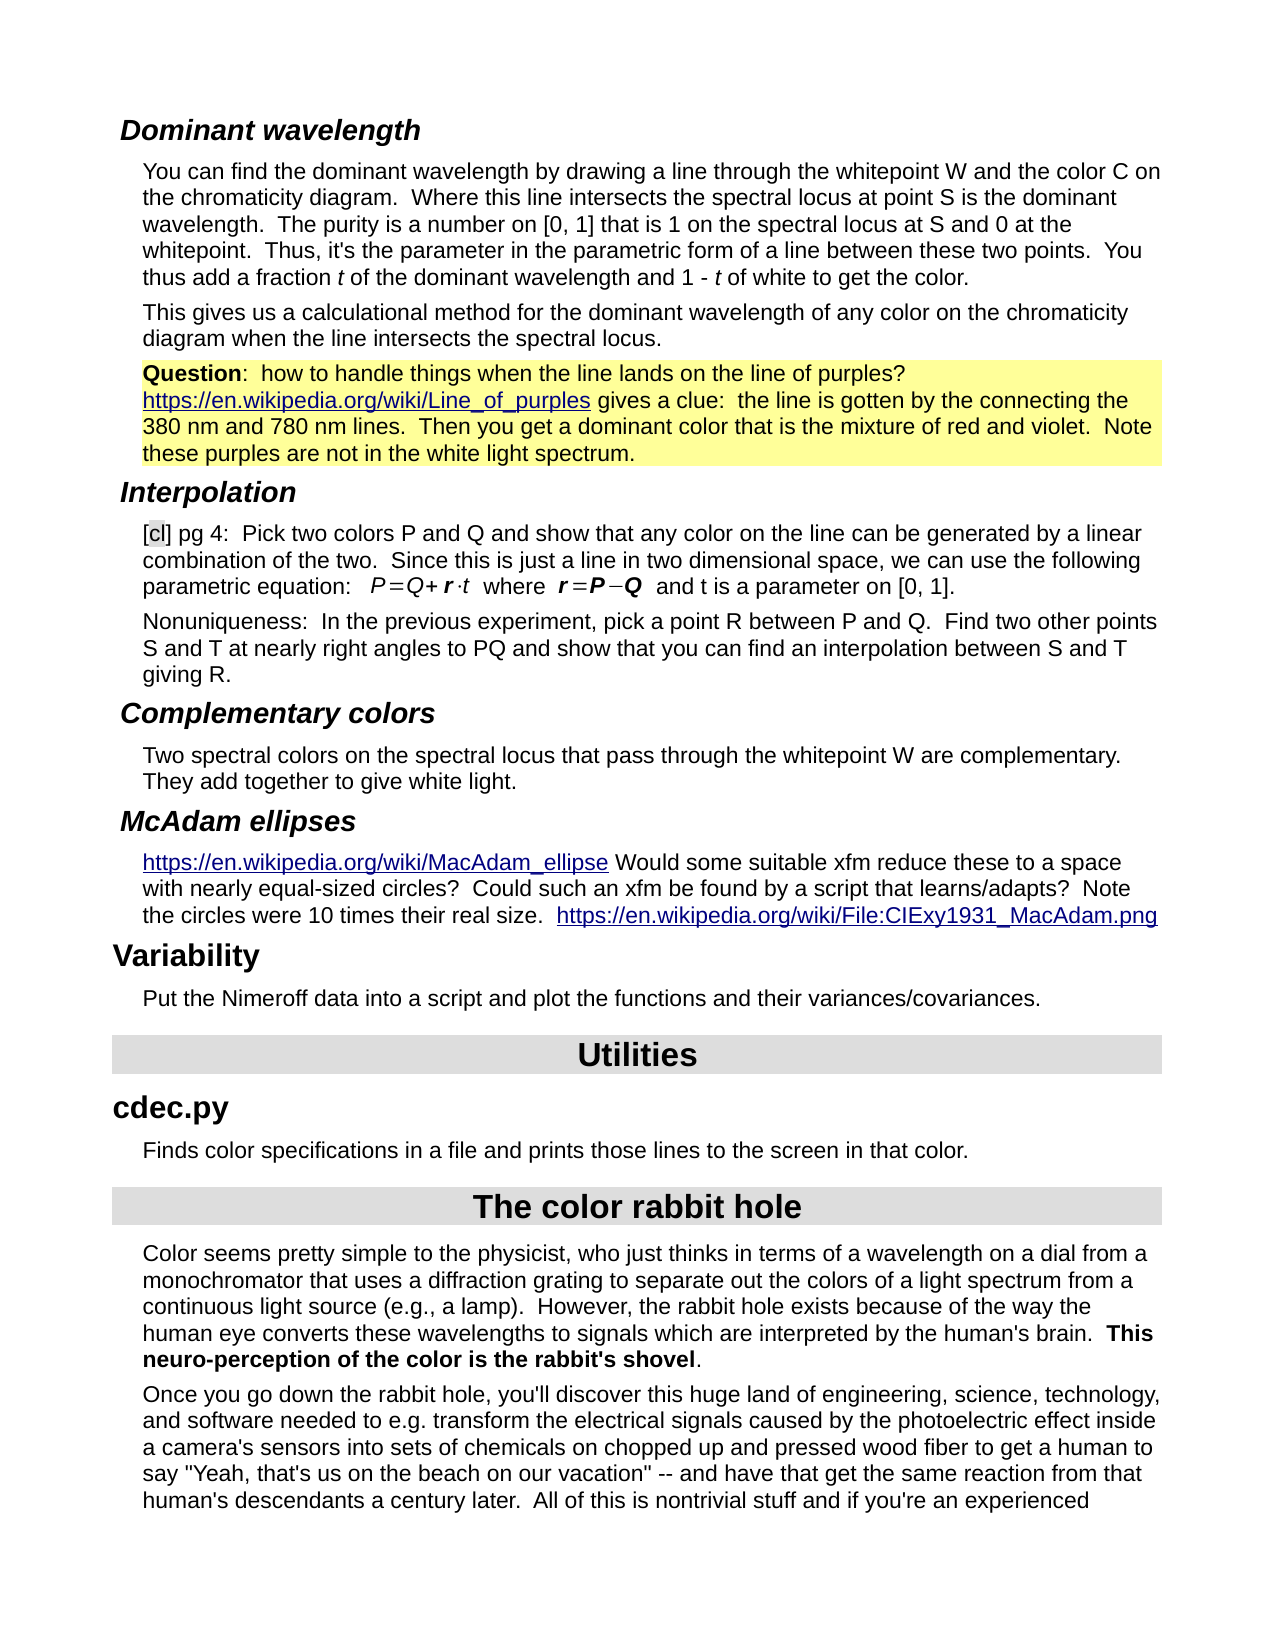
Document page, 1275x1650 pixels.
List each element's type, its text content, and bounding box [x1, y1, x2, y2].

subtitle Complementary colors [120, 696, 1162, 730]
text Two spectral colors on the spectral locus that pass through the whitepoint W are complementary. They add together to give white light. [142, 742, 1162, 794]
subtitle The color rabbit hole [112, 1187, 1162, 1225]
text Nonuniqueness: In the previous experiment, pick a point R between P and Q. Find two other points S and T at nearly right angles to PQ and show that you can find an interpolation between S and T giving R. [142, 608, 1162, 687]
subtitle Utilities [112, 1035, 1162, 1074]
text You can find the dominant wavelength by drawing a line through the whitepoint W and the color C on the chromaticity diagram. Where this line intersects the spectral locus at point S is the dominant wavelength. The purity is a number on [0, 1] that is 1 on the spectral locus at S and 0 at the whitepoint. Thus, it's the parameter in the parametric form of a line between these two points. You thus add a fraction t of the dominant wavelength and 1 - t of white to get the color. [142, 158, 1162, 290]
subtitle cdec.py [112, 1089, 1162, 1125]
text Question: how to handle things when the line lands on the line of purples? https://en.wikipedia.org/wiki/Line_of_purples gives a clue: the line is gotten by the connecting the 380 nm and 780 nm lines. Then you get a dominant color that is the mixture of red and violet. Note these purples are not in the white light spectrum. [142, 360, 1162, 466]
text Color seems pretty simple to the physicist, who just thinks in terms of a wavelength on a dial from a monochromator that uses a diffraction grating to separate out the colors of a light spectrum from a continuous light source (e.g., a lamp). However, the rabbit hole exists because of the way the human eye converts these wavelengths to signals which are interpreted by the human's brain. This neuro-perception of the color is the rabbit's shovel. [142, 1240, 1162, 1372]
subtitle McAdam ellipses [120, 803, 1162, 837]
subtitle Interpolation [120, 475, 1162, 508]
text Put the Nimeroff data into a script and plot the functions and their variances/covariances. [142, 985, 1162, 1011]
text [cl] pg 4: Pick two colors P and Q and show that any color on the line can be generated by a linear combination of the two. Since this is just a line in two dimensional space, we can use the following parametric equation: where and t is a parameter on [0, 1]. [142, 520, 1162, 599]
subtitle Variability [112, 937, 1162, 973]
text This gives us a calculational method for the dominant wavelength of any color on the chromaticity diagram when the line intersects the spectral locus. [142, 299, 1162, 351]
text Once you go down the rabbit hole, you'll discover this huge land of engineering, science, technology, and software needed to e.g. transform the electrical signals caused by the photoelectric effect inside a camera's sensors into sets of chemicals on chopped up and pressed wood fiber to get a human to say "Yeah, that's us on the beach on our vacation" -- and have that get the same reaction from that human's descendants a century later. All of this is nontrivial stuff and if you're an experienced [142, 1381, 1162, 1513]
text https://en.wikipedia.org/wiki/MacAdam_ellipse Would some suitable xfm reduce these to a space with nearly equal-sized circles? Could such an xfm be found by a script that learns/adapts? Note the circles were 10 times their real size. https://en.wikipedia.org/wiki/File:CIExy1931_MacAdam.png [142, 849, 1162, 928]
subtitle Dominant wavelength [120, 112, 1162, 146]
text Finds color specifications in a file and prints those lines to the screen in that color. [142, 1137, 1162, 1163]
